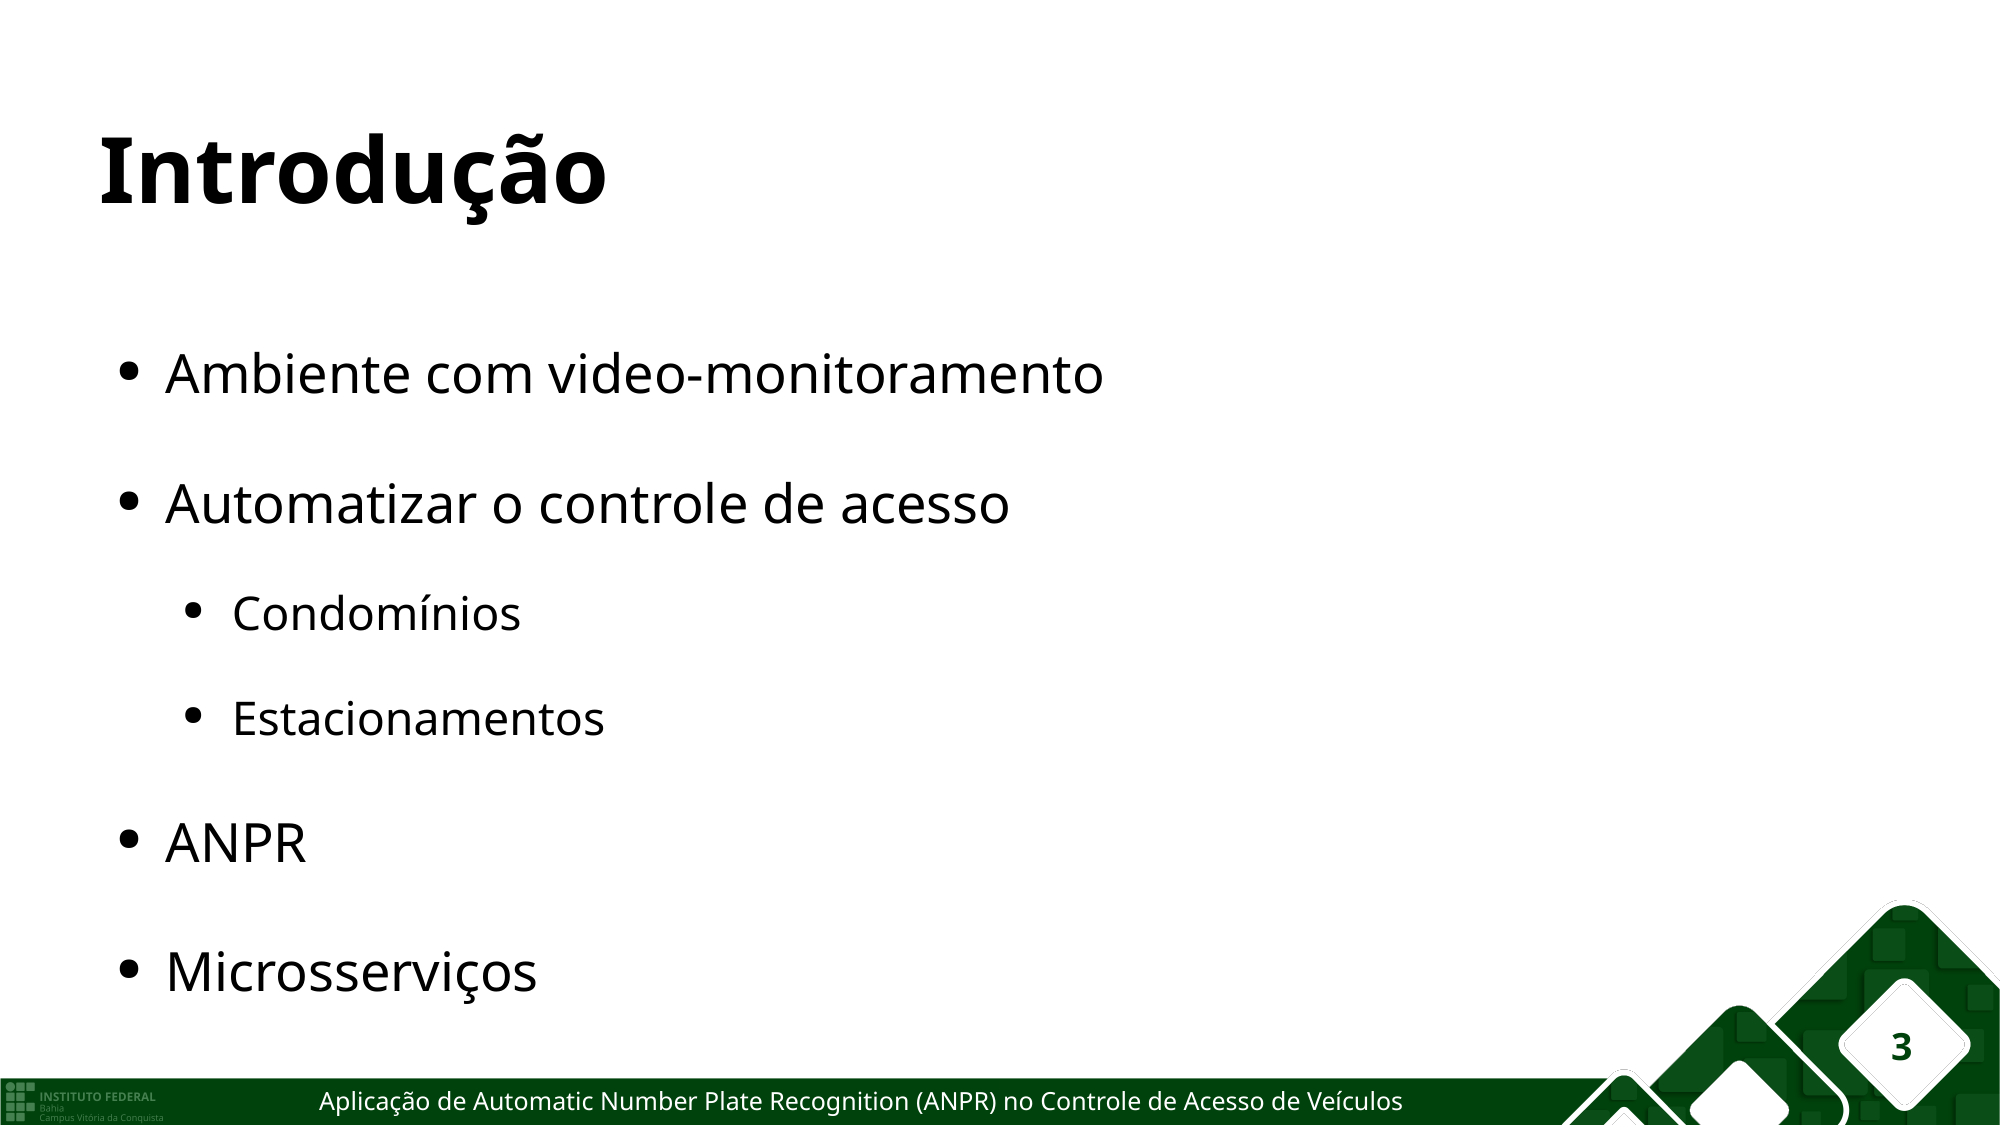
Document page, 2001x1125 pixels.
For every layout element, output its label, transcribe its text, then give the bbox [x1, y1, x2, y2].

title Introdução [99, 59, 1900, 277]
picture [0, 900, 2000, 1125]
list Ambiente com video-monitoramento Automatizar o controle de acesso Condomínios Estacionamentos ANPR Microsserviços [99, 299, 1900, 1014]
